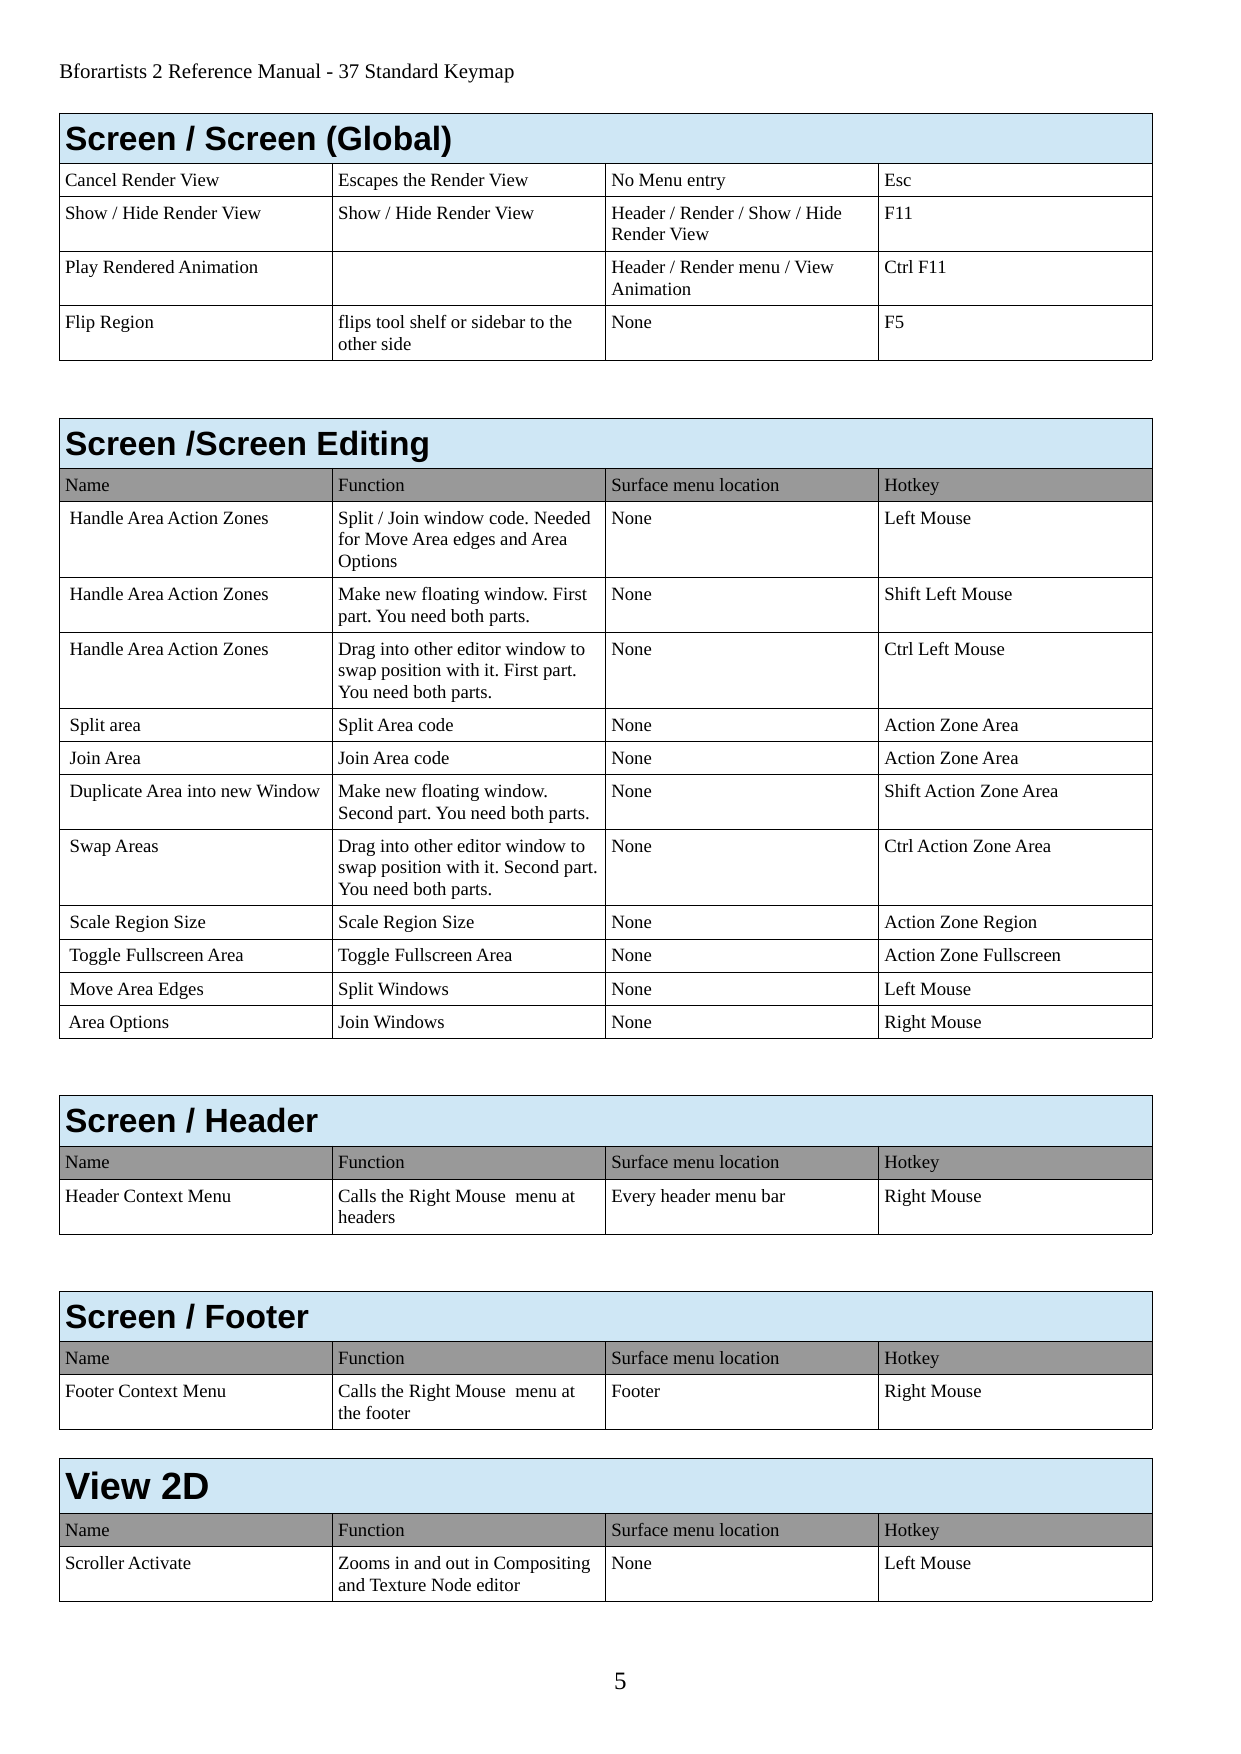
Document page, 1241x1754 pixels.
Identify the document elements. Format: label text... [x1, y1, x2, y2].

table_cell Ctrl F11 [879, 252, 1152, 305]
table_cell Header / Render menu / View Animation [606, 252, 878, 305]
table_cell Action Zone Region [879, 906, 1152, 938]
table_cell Header / Render / Show / Hide Render View [606, 197, 878, 251]
table_cell Every header menu bar [606, 1180, 878, 1233]
table_cell [333, 252, 605, 305]
table_header View 2D [60, 1459, 1152, 1513]
table_cell Show / Hide Render View [333, 197, 605, 251]
table_cell Esc [879, 164, 1152, 196]
table_cell Join Area [60, 742, 332, 774]
table_cell None [606, 709, 878, 741]
table_cell Drag into other editor window to swap position with it. Second part. You need both parts. [333, 830, 605, 905]
table_cell None [606, 578, 878, 632]
table_cell Ctrl Left Mouse [879, 633, 1152, 708]
table_cell Shift Action Zone Area [879, 775, 1152, 829]
table_cell Toggle Fullscreen Area [333, 940, 605, 972]
table_cell Play Rendered Animation [60, 252, 332, 305]
table_cell None [606, 306, 878, 360]
table_cell None [606, 775, 878, 829]
table_cell Header Context Menu [60, 1180, 332, 1233]
table_cell Right Mouse [879, 1180, 1152, 1233]
table_cell Hotkey [879, 469, 1152, 501]
table_cell Handle Area Action Zones [60, 633, 332, 708]
table_cell None [606, 742, 878, 774]
table_cell Cancel Render View [60, 164, 332, 196]
table_cell flips tool shelf or sidebar to the other side [333, 306, 605, 360]
table_cell Join Windows [333, 1006, 605, 1038]
table_cell Zooms in and out in Compositing and Texture Node editor [333, 1547, 605, 1601]
table_header Screen /Screen Editing [60, 419, 1152, 468]
table_cell Left Mouse [879, 1547, 1152, 1601]
table_header Screen / Header [60, 1096, 1152, 1146]
table_cell Drag into other editor window to swap position with it. First part. You need both parts. [333, 633, 605, 708]
table_cell Hotkey [879, 1342, 1152, 1374]
table_cell Split Area code [333, 709, 605, 741]
table_cell Function [333, 1342, 605, 1374]
table_cell Scale Region Size [333, 906, 605, 938]
table_cell Scale Region Size [60, 906, 332, 938]
table_cell Area Options [60, 1006, 332, 1038]
table_cell None [606, 1006, 878, 1038]
table_cell Split Windows [333, 973, 605, 1005]
table_cell None [606, 830, 878, 905]
table_cell None [606, 1547, 878, 1601]
table_cell Hotkey [879, 1514, 1152, 1546]
table_cell Move Area Edges [60, 973, 332, 1005]
table_cell Escapes the Render View [333, 164, 605, 196]
table_cell No Menu entry [606, 164, 878, 196]
table_cell F5 [879, 306, 1152, 360]
table_cell None [606, 633, 878, 708]
table_cell Split area [60, 709, 332, 741]
table_cell Surface menu location [606, 469, 878, 501]
table_cell Action Zone Area [879, 709, 1152, 741]
table_cell Action Zone Fullscreen [879, 940, 1152, 972]
table_cell Shift Left Mouse [879, 578, 1152, 632]
table_cell Calls the Right Mouse menu at headers [333, 1180, 605, 1233]
table_cell Function [333, 1147, 605, 1179]
table_cell None [606, 502, 878, 577]
table_cell None [606, 973, 878, 1005]
table_cell Function [333, 469, 605, 501]
table_cell Surface menu location [606, 1147, 878, 1179]
table_cell Split / Join window code. Needed for Move Area edges and Area Options [333, 502, 605, 577]
table_cell Scroller Activate [60, 1547, 332, 1601]
table_cell Toggle Fullscreen Area [60, 940, 332, 972]
table_cell None [606, 906, 878, 938]
table_cell Footer [606, 1375, 878, 1429]
table_cell Ctrl Action Zone Area [879, 830, 1152, 905]
table_cell Flip Region [60, 306, 332, 360]
table_cell None [606, 940, 878, 972]
table_cell Duplicate Area into new Window [60, 775, 332, 829]
table_cell Function [333, 1514, 605, 1546]
table_cell Hotkey [879, 1147, 1152, 1179]
table_cell Left Mouse [879, 973, 1152, 1005]
table_cell Show / Hide Render View [60, 197, 332, 251]
table_cell Left Mouse [879, 502, 1152, 577]
table_cell Action Zone Area [879, 742, 1152, 774]
table_header Screen / Footer [60, 1292, 1152, 1341]
table_header Screen / Screen (Global) [60, 114, 1152, 163]
table_cell Right Mouse [879, 1375, 1152, 1429]
table_cell Name [60, 1342, 332, 1374]
table_cell Name [60, 1514, 332, 1546]
table_cell Name [60, 1147, 332, 1179]
table_cell F11 [879, 197, 1152, 251]
table_cell Join Area code [333, 742, 605, 774]
table_cell Swap Areas [60, 830, 332, 905]
table_cell Surface menu location [606, 1342, 878, 1374]
table_cell Right Mouse [879, 1006, 1152, 1038]
table_cell Calls the Right Mouse menu at the footer [333, 1375, 605, 1429]
table_cell Surface menu location [606, 1514, 878, 1546]
table_cell Name [60, 469, 332, 501]
table_cell Handle Area Action Zones [60, 502, 332, 577]
table_cell Handle Area Action Zones [60, 578, 332, 632]
table_cell Make new floating window. First part. You need both parts. [333, 578, 605, 632]
table_cell Make new floating window. Second part. You need both parts. [333, 775, 605, 829]
table_cell Footer Context Menu [60, 1375, 332, 1429]
